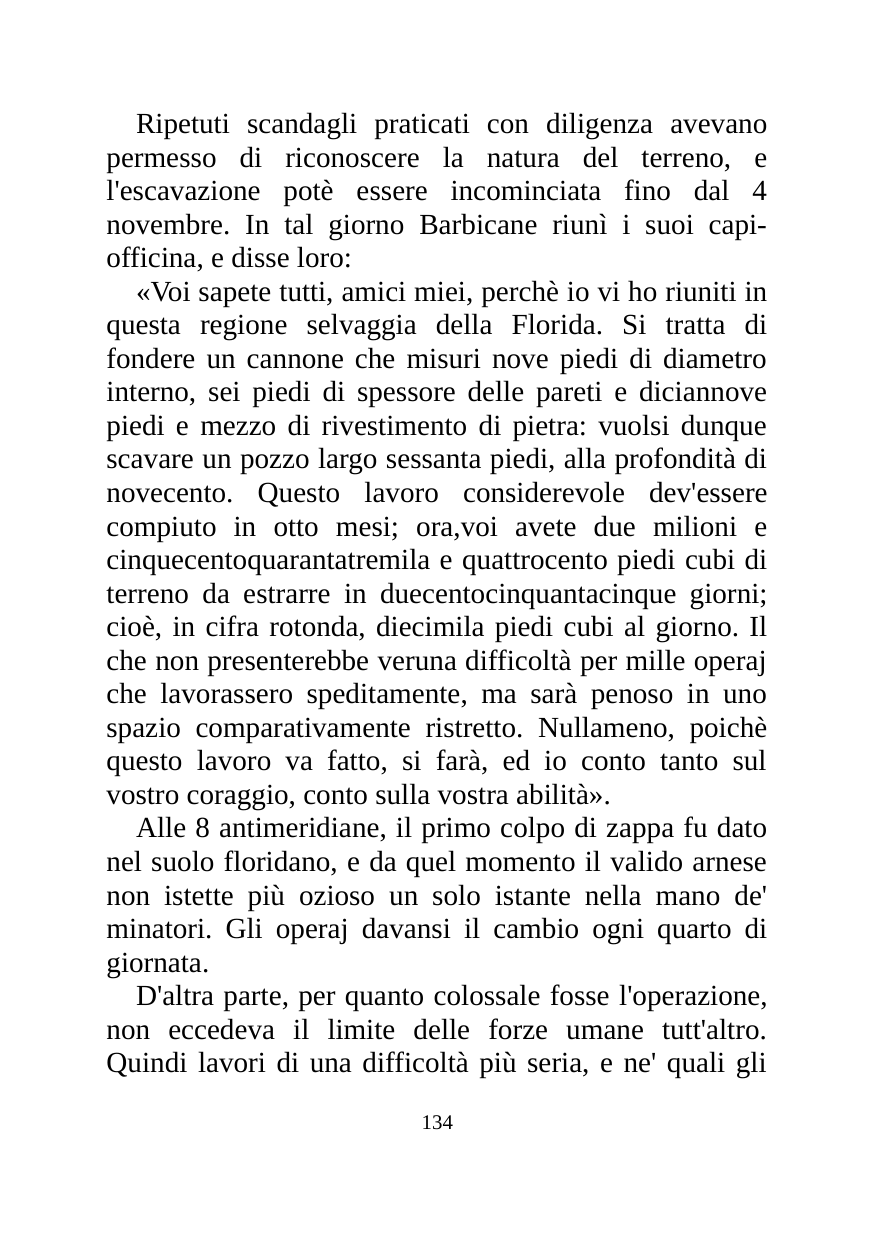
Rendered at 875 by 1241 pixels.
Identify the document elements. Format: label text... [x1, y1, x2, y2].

text D'altra parte, per quanto colossale fosse l'operazione, non eccedeva il limite delle forze umane tutt'altro. Quindi lavori di una difficoltà più seria, e ne' quali gli [106, 978, 768, 1079]
text Ripetuti scandagli praticati con diligenza avevano permesso di riconoscere la natura del terreno, e l'escavazione potè essere incominciata fino dal 4 novembre. In tal giorno Barbicane riunì i suoi capi-officina, e disse loro: [106, 106, 768, 274]
text Alle 8 antimeridiane, il primo colpo di zappa fu dato nel suolo floridano, e da quel momento il valido arnese non istette più ozioso un solo istante nella mano de' minatori. Gli operaj davansi il cambio ogni quarto di giornata. [106, 811, 768, 978]
text «Voi sapete tutti, amici miei, perchè io vi ho riuniti in questa regione selvaggia della Florida. Si tratta di fondere un cannone che misuri nove piedi di diametro interno, sei piedi di spessore delle pareti e diciannove piedi e mezzo di rivestimento di pietra: vuolsi dunque scavare un pozzo largo sessanta piedi, alla profondità di novecento. Questo lavoro considerevole dev'essere compiuto in otto mesi; ora,voi avete due milioni e cinquecentoquarantatremila e quattrocento piedi cubi di terreno da estrarre in duecentocinquantacinque giorni; cioè, in cifra rotonda, diecimila piedi cubi al giorno. Il che non presenterebbe veruna difficoltà per mille operaj che lavorassero speditamente, ma sarà penoso in uno spazio comparativamente ristretto. Nullameno, poichè questo lavoro va fatto, si farà, ed io conto tanto sul vostro coraggio, conto sulla vostra abilità». [106, 274, 768, 811]
